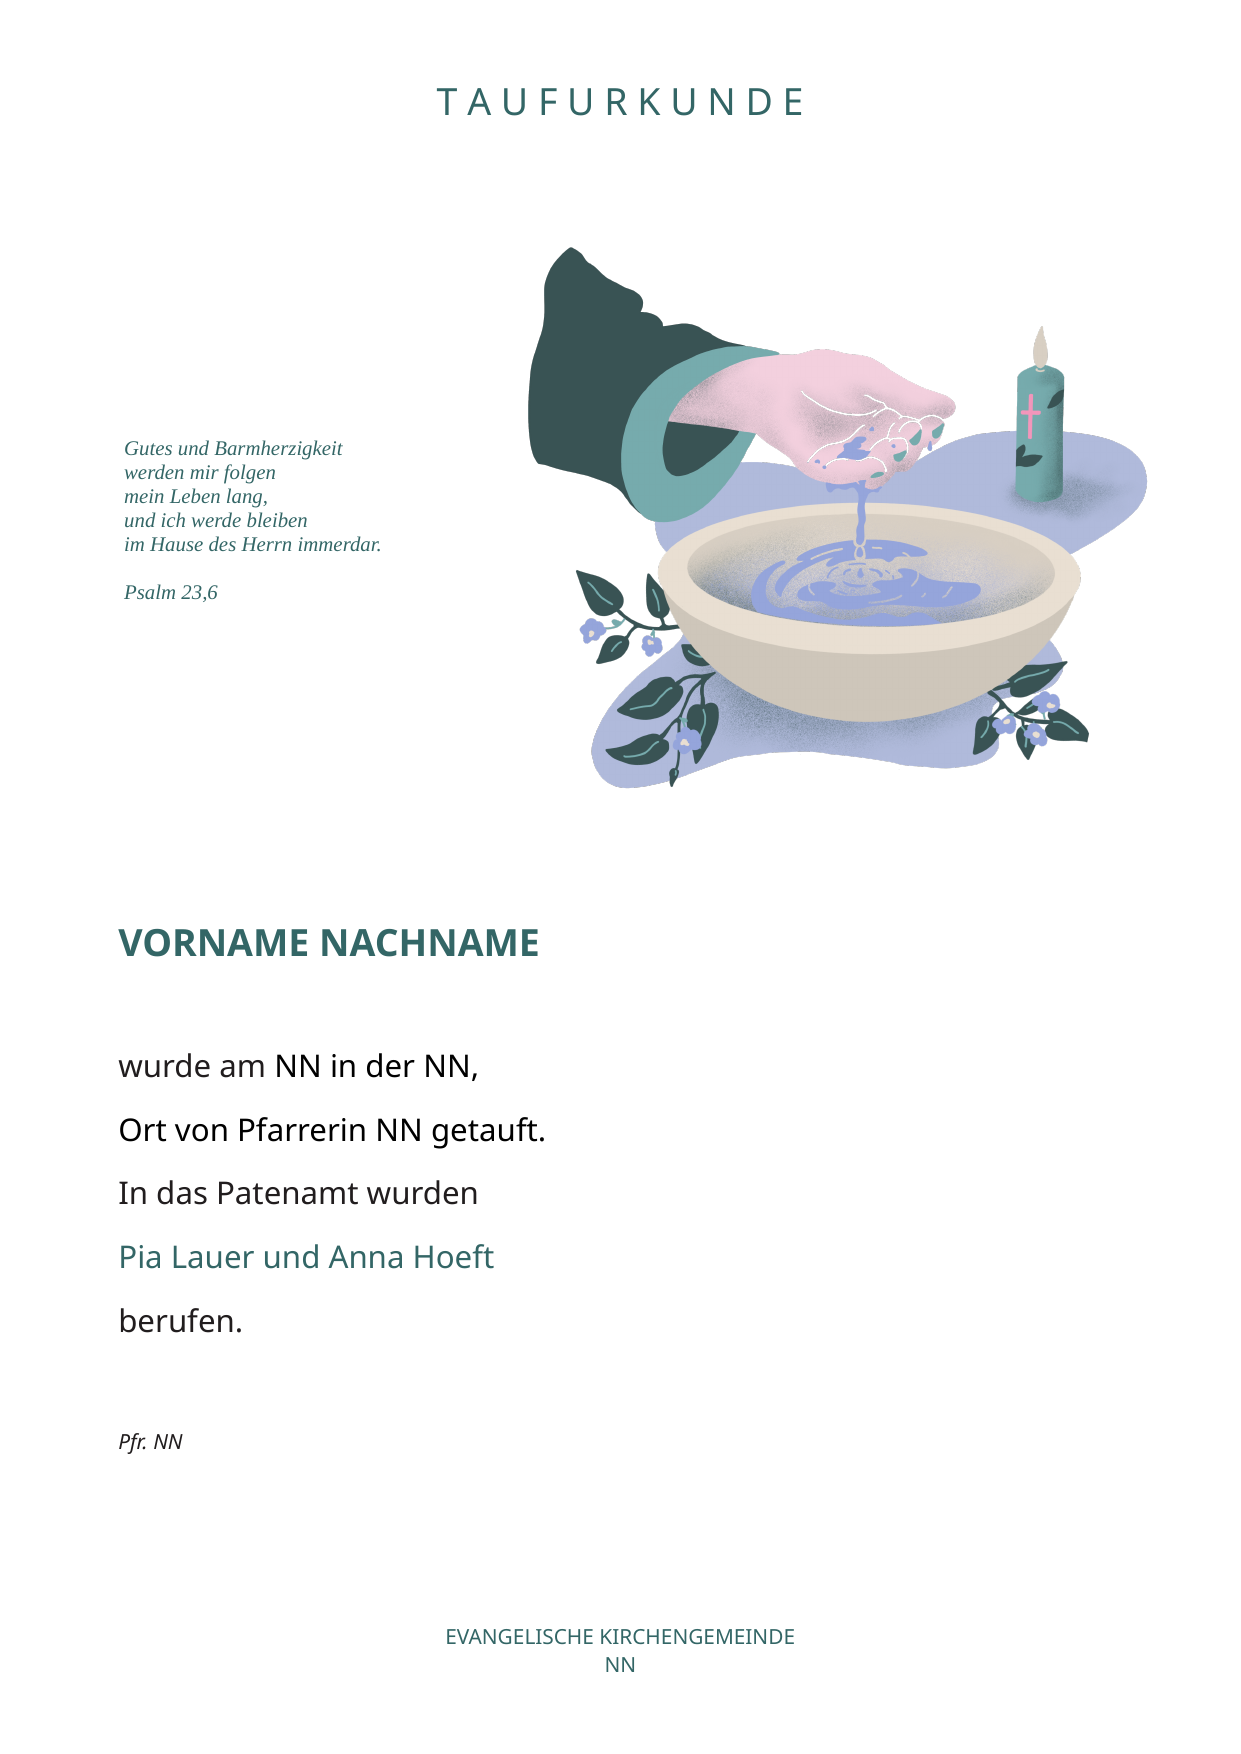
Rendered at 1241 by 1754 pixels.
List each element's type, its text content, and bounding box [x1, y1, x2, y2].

table_header [119, 127, 461, 167]
table_cell [992, 703, 999, 713]
table_cell [1016, 718, 1021, 730]
table_cell [1003, 692, 1040, 712]
table_cell [462, 168, 1122, 873]
text wurde am NN in der NN, [118, 1044, 1122, 1086]
text Pfr. NN [118, 1427, 1122, 1455]
text berufen. [118, 1299, 1122, 1342]
text Pia Lauer und Anna Hoeft [118, 1235, 1122, 1278]
text Ort von Pfarrerin NN getauft. [118, 1107, 1122, 1150]
table_cell [742, 434, 795, 467]
text VORNAME NACHNAME [118, 916, 1122, 967]
table_cell [1024, 711, 1043, 719]
table_cell [664, 612, 676, 625]
text In das Patenamt wurden [118, 1171, 1122, 1214]
table_header [462, 127, 1122, 167]
table_cell [995, 709, 1009, 719]
table_cell Gutes und Barmherzigkeit werden mir folgen mein Leben lang, und ich werde bleiben im Hause des Herrn immerdar. Psalm 23,6 [119, 168, 461, 873]
